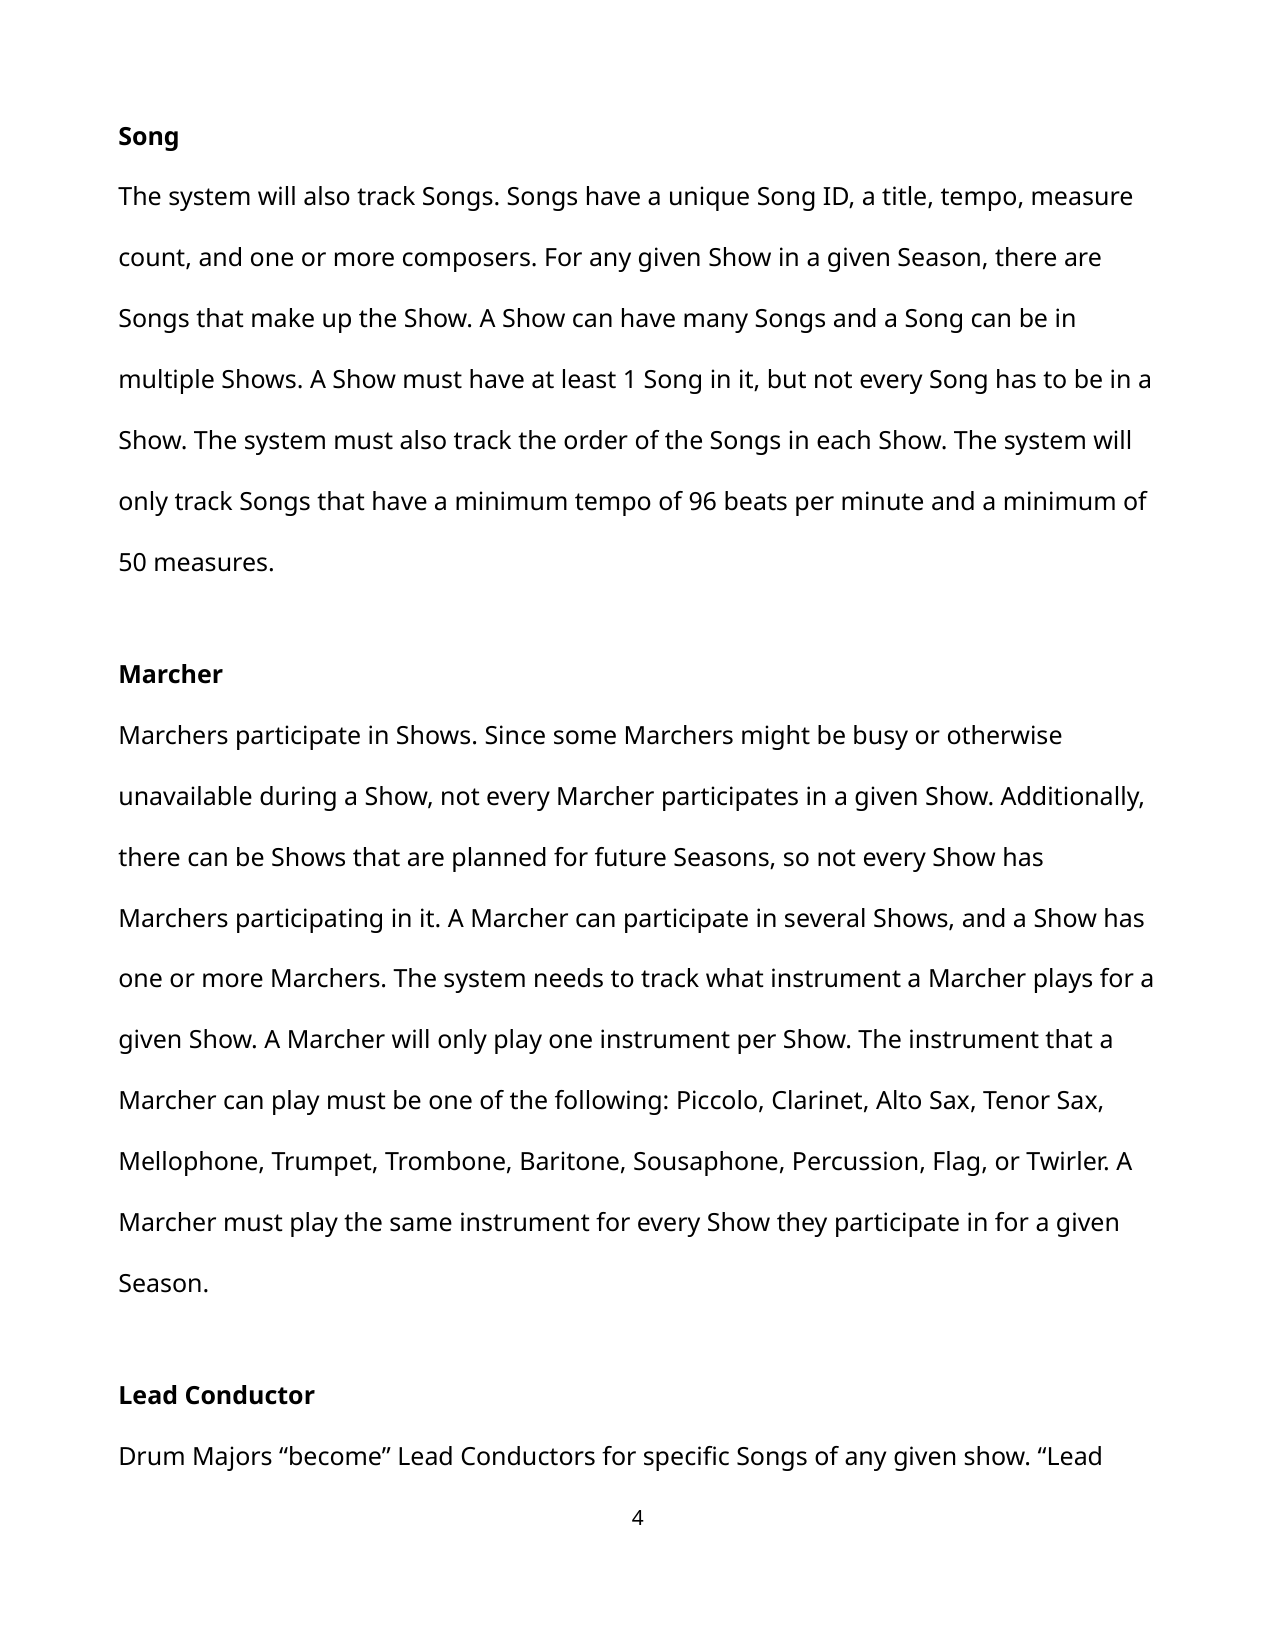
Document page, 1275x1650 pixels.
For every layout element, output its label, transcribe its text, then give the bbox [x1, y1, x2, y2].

text Lead Conductor Drum Majors “become” Lead Conductors for specific Songs of any given show. “Lead [118, 1378, 1157, 1473]
text Song The system will also track Songs. Songs have a unique Song ID, a title, tempo, measure count, and one or more composers. For any given Show in a given Season, there are Songs that make up the Show. A Show can have many Songs and a Song can be in multiple Shows. A Show must have at least 1 Song in it, but not every Song has to be in a Show. The system must also track the order of the Songs in each Show. The system will only track Songs that have a minimum tempo of 96 beats per minute and a minimum of 50 measures. [118, 118, 1157, 579]
text Marcher Marchers participate in Shows. Since some Marchers might be busy or otherwise unavailable during a Show, not every Marcher participates in a given Show. Additionally, there can be Shows that are planned for future Seasons, so not every Show has Marchers participating in it. A Marcher can participate in several Shows, and a Show has one or more Marchers. The system needs to track what instrument a Marcher plays for a given Show. A Marcher will only play one instrument per Show. The instrument that a Marcher can play must be one of the following: Piccolo, Clarinet, Alto Sax, Tenor Sax, Mellophone, Trumpet, Trombone, Baritone, Sousaphone, Percussion, Flag, or Twirler. A Marcher must play the same instrument for every Show they participate in for a given Season. [118, 656, 1157, 1300]
